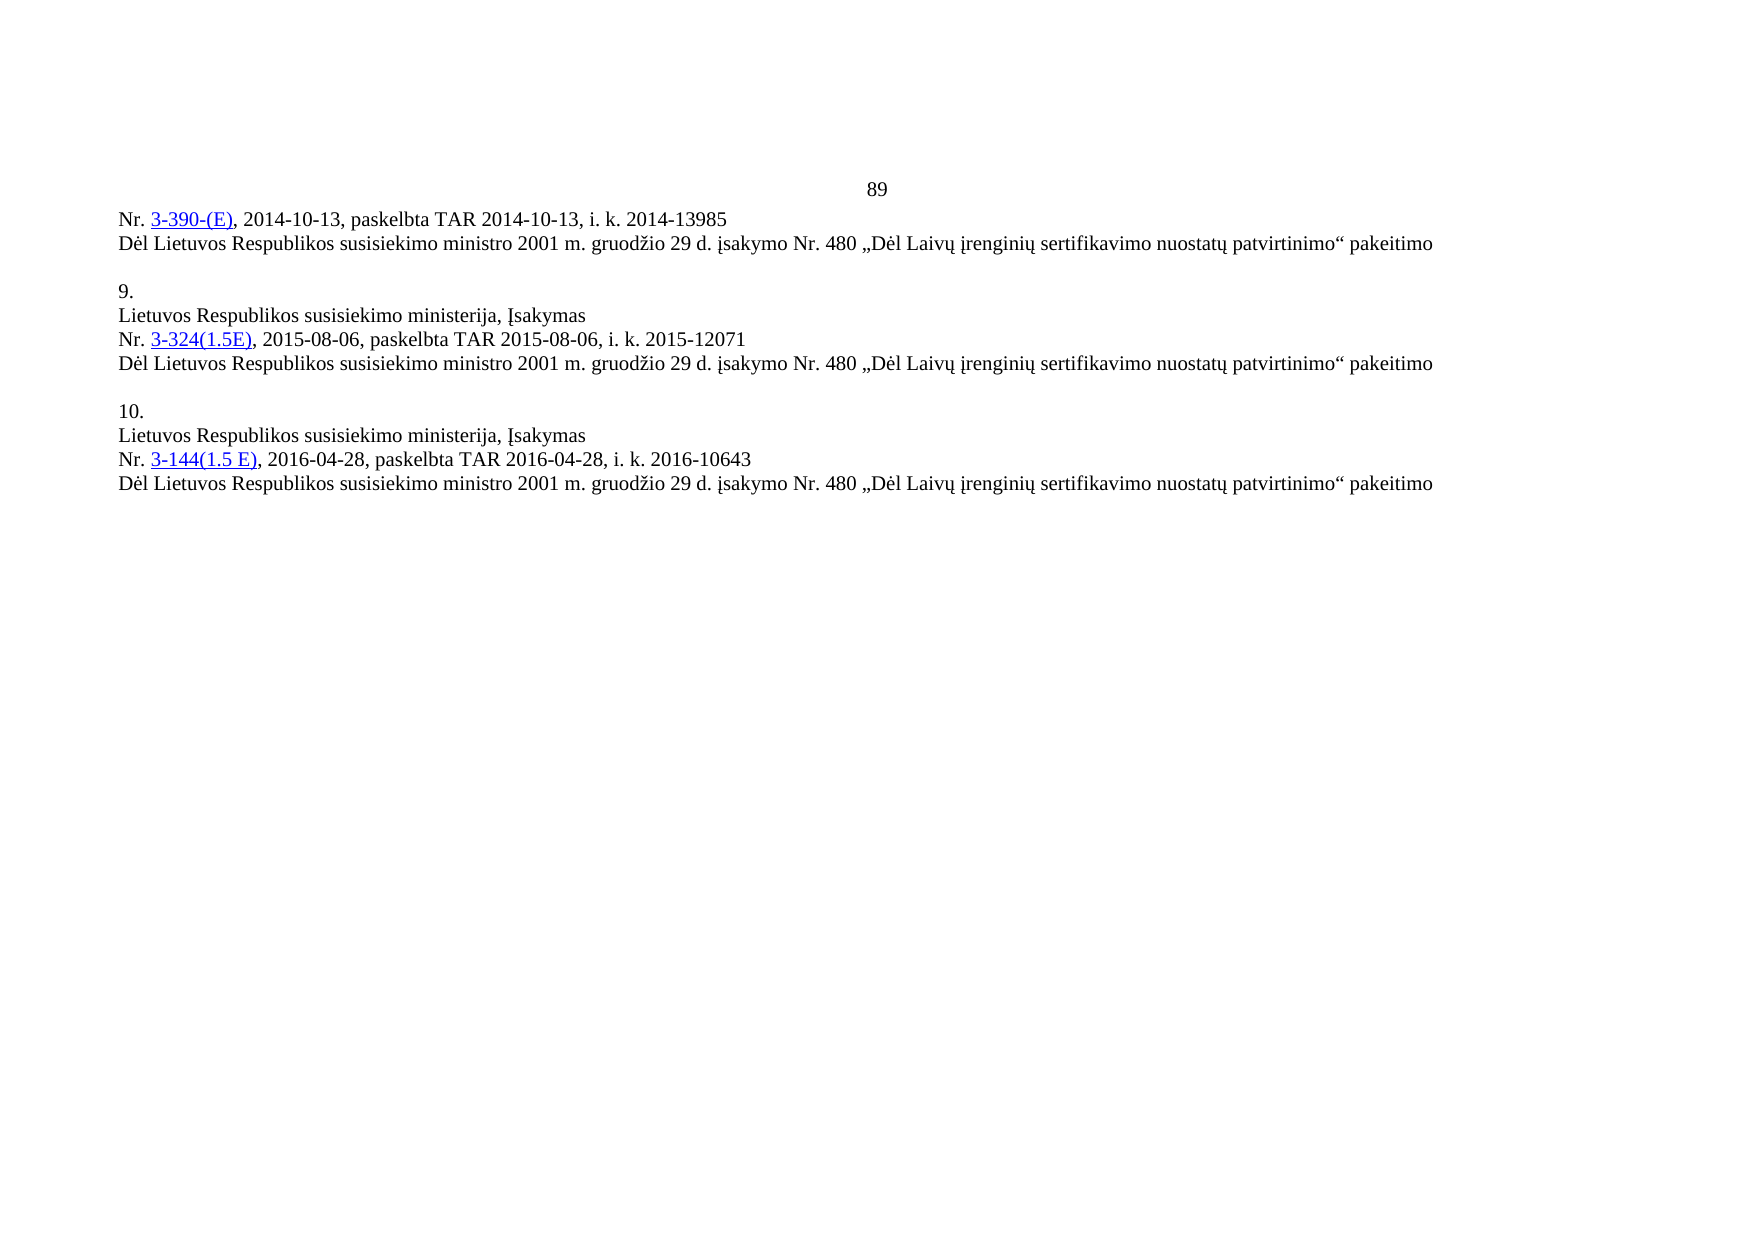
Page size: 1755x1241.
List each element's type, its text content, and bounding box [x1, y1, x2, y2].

text Lietuvos Respublikos susisiekimo ministerija, Įsakymas [118, 303, 1636, 327]
text Lietuvos Respublikos susisiekimo ministerija, Įsakymas [118, 423, 1636, 447]
text Nr. 3-324(1.5E), 2015-08-06, paskelbta TAR 2015-08-06, i. k. 2015-12071 [118, 327, 1636, 351]
text Dėl Lietuvos Respublikos susisiekimo ministro 2001 m. gruodžio 29 d. įsakymo Nr. 480 „Dėl Laivų įrenginių sertifikavimo nuostatų patvirtinimo“ pakeitimo [118, 471, 1636, 495]
text Nr. 3-390-(E), 2014-10-13, paskelbta TAR 2014-10-13, i. k. 2014-13985 [118, 207, 1636, 231]
text Dėl Lietuvos Respublikos susisiekimo ministro 2001 m. gruodžio 29 d. įsakymo Nr. 480 „Dėl Laivų įrenginių sertifikavimo nuostatų patvirtinimo“ pakeitimo [118, 351, 1636, 375]
text Dėl Lietuvos Respublikos susisiekimo ministro 2001 m. gruodžio 29 d. įsakymo Nr. 480 „Dėl Laivų įrenginių sertifikavimo nuostatų patvirtinimo“ pakeitimo [118, 231, 1636, 255]
text 9. [118, 279, 1636, 303]
text 10. [118, 399, 1636, 423]
text Nr. 3-144(1.5 E), 2016-04-28, paskelbta TAR 2016-04-28, i. k. 2016-10643 [118, 447, 1636, 471]
